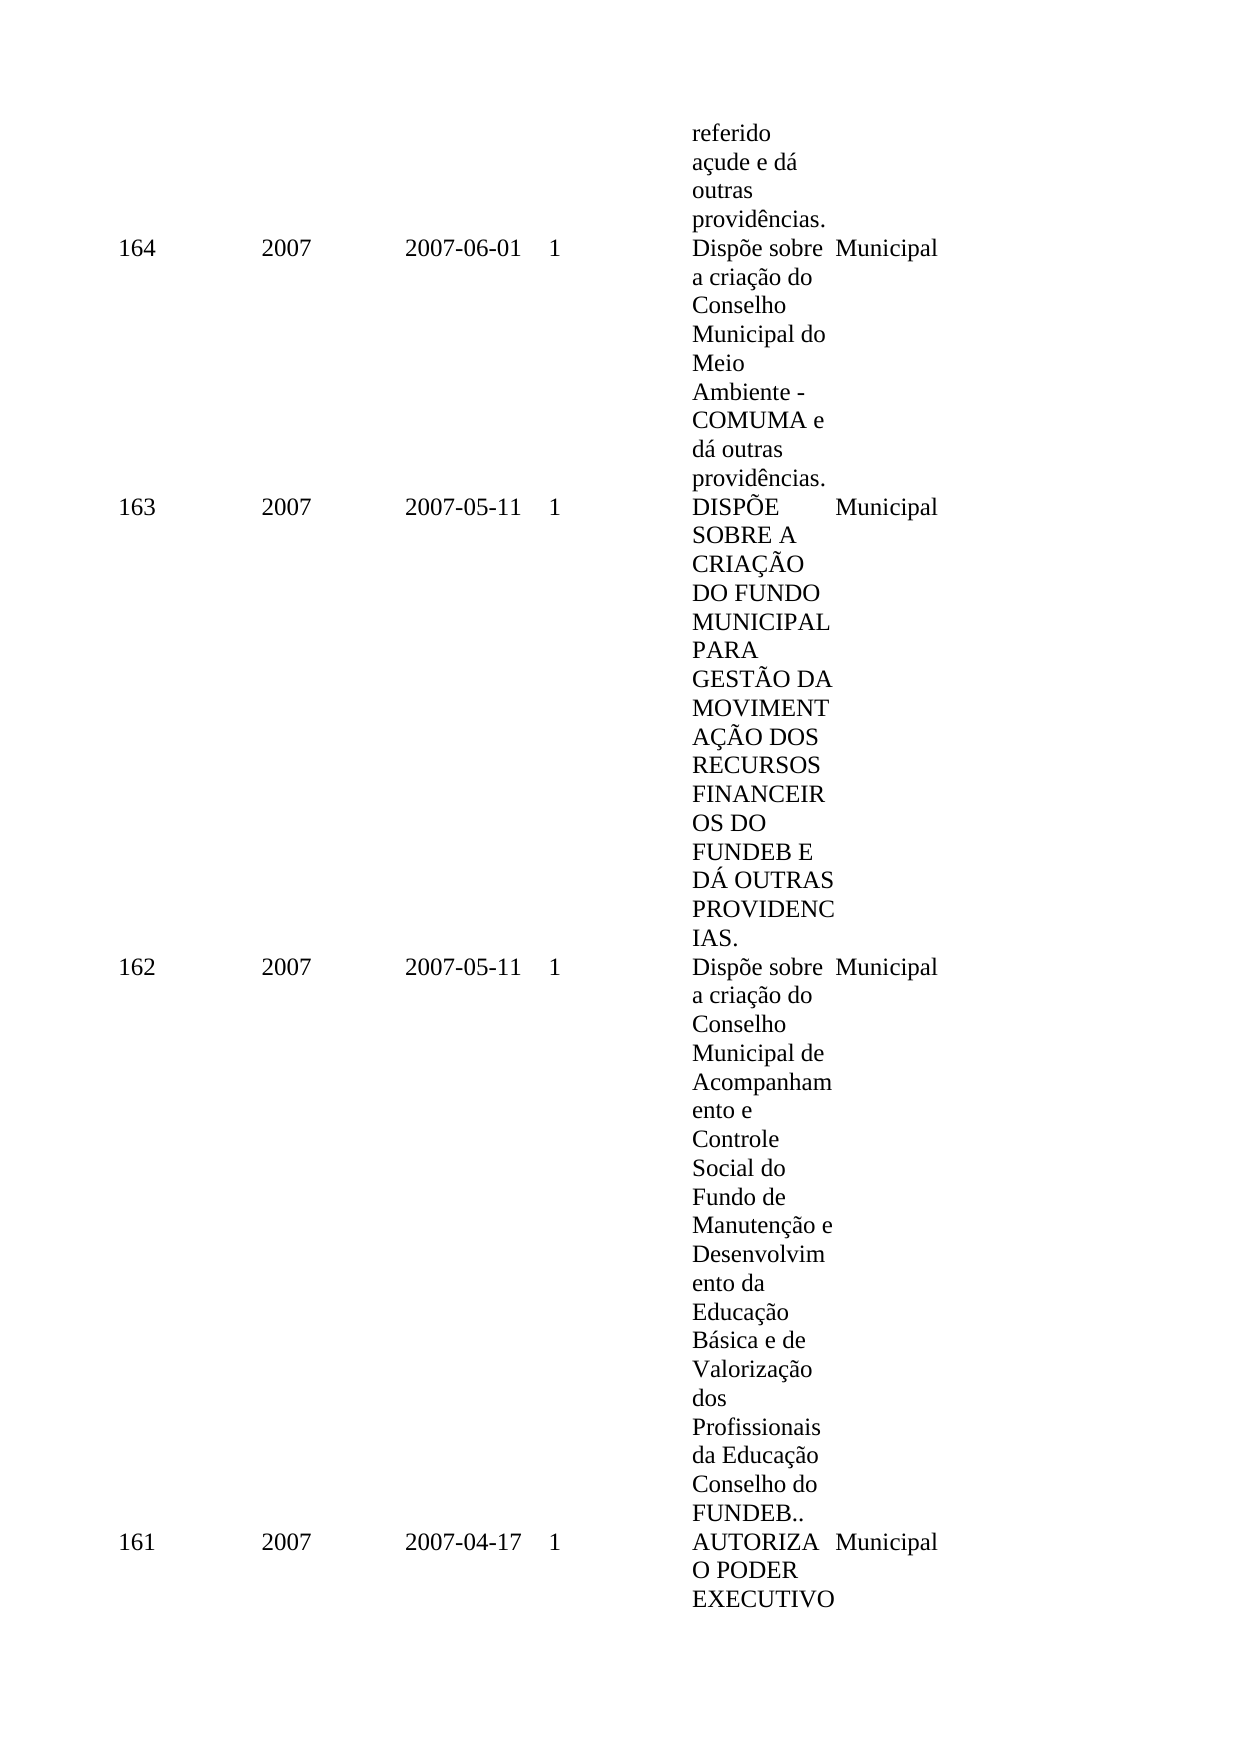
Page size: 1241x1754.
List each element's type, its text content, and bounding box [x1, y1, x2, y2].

table_cell 2007-04-17 [405, 1527, 548, 1613]
table_cell [548, 118, 692, 233]
table_cell [261, 118, 405, 233]
table_cell 2007 [261, 952, 405, 1527]
table_cell [979, 118, 1122, 233]
table_cell 164 [118, 233, 261, 492]
table_cell [405, 118, 548, 233]
table_cell [979, 1527, 1122, 1613]
table_cell Municipal [835, 492, 979, 952]
table_cell [118, 118, 261, 233]
table_cell [979, 233, 1122, 492]
table_cell 161 [118, 1527, 261, 1613]
table_cell 163 [118, 492, 261, 952]
table_cell 2007-05-11 [405, 952, 548, 1527]
table_cell 1 [548, 233, 692, 492]
table_cell 1 [548, 952, 692, 1527]
table_cell Dispõe sobre a criação do Conselho Municipal do Meio Ambiente - COMUMA e dá outras providências. [692, 233, 835, 492]
table_cell 1 [548, 492, 692, 952]
table_cell 2007 [261, 233, 405, 492]
table_cell 1 [548, 1527, 692, 1613]
table_cell Municipal [835, 952, 979, 1527]
table_cell [979, 952, 1122, 1527]
table_cell referido açude e dá outras providências. [692, 118, 835, 233]
table_cell AUTORIZA O PODER EXECUTIVO [692, 1527, 835, 1613]
table_cell Municipal [835, 1527, 979, 1613]
table_cell DISPÕE SOBRE A CRIAÇÃO DO FUNDO MUNICIPAL PARA GESTÃO DA MOVIMENTAÇÃO DOS RECURSOS FINANCEIROS DO FUNDEB E DÁ OUTRAS PROVIDENCIAS. [692, 492, 835, 952]
table_cell 2007-06-01 [405, 233, 548, 492]
table_cell 2007 [261, 1527, 405, 1613]
table_cell [835, 118, 979, 233]
table_cell 162 [118, 952, 261, 1527]
table_cell Municipal [835, 233, 979, 492]
table_cell [979, 492, 1122, 952]
table_cell 2007-05-11 [405, 492, 548, 952]
table_cell 2007 [261, 492, 405, 952]
table_cell Dispõe sobre a criação do Conselho Municipal de Acompanhamento e Controle Social do Fundo de Manutenção e Desenvolvimento da Educação Básica e de Valorização dos Profissionais da Educação Conselho do FUNDEB.. [692, 952, 835, 1527]
